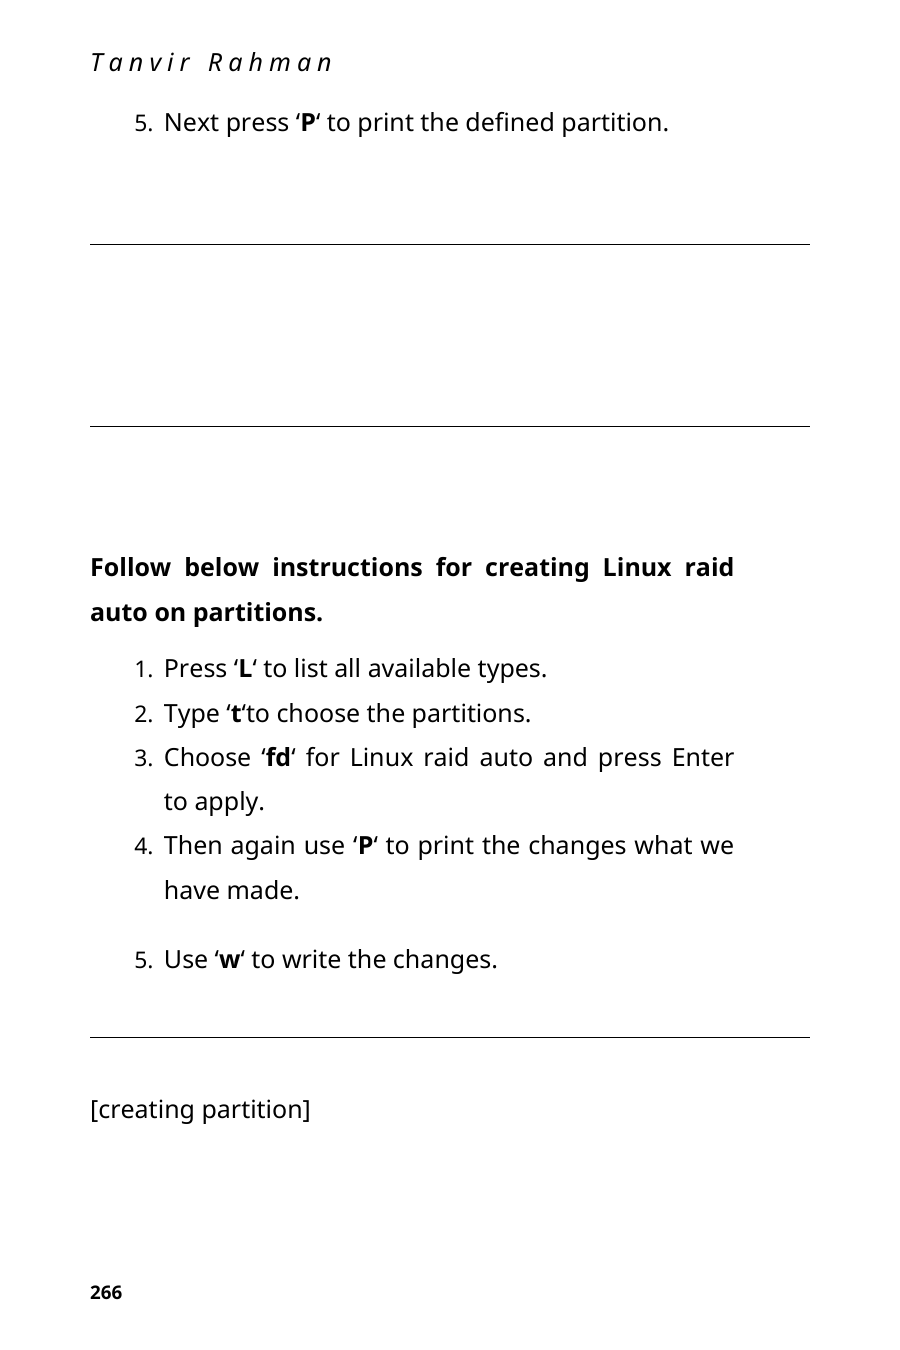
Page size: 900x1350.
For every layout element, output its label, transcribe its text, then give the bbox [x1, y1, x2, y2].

list Type ‘t‘to choose the partitions. [134, 695, 735, 729]
list Next press ‘P‘ to print the defined partition. [134, 105, 735, 139]
text Follow below instructions for creating Linux raid auto on partitions. [90, 550, 735, 628]
list Then again use ‘P‘ to print the changes what we have made. [134, 828, 735, 906]
list Press ‘L‘ to list all available types. [134, 651, 735, 685]
text [creating partition] [90, 1091, 810, 1125]
list Choose ‘fd‘ for Linux raid auto and press Enter to apply. [134, 739, 735, 818]
list Use ‘w‘ to write the changes. [134, 942, 735, 976]
